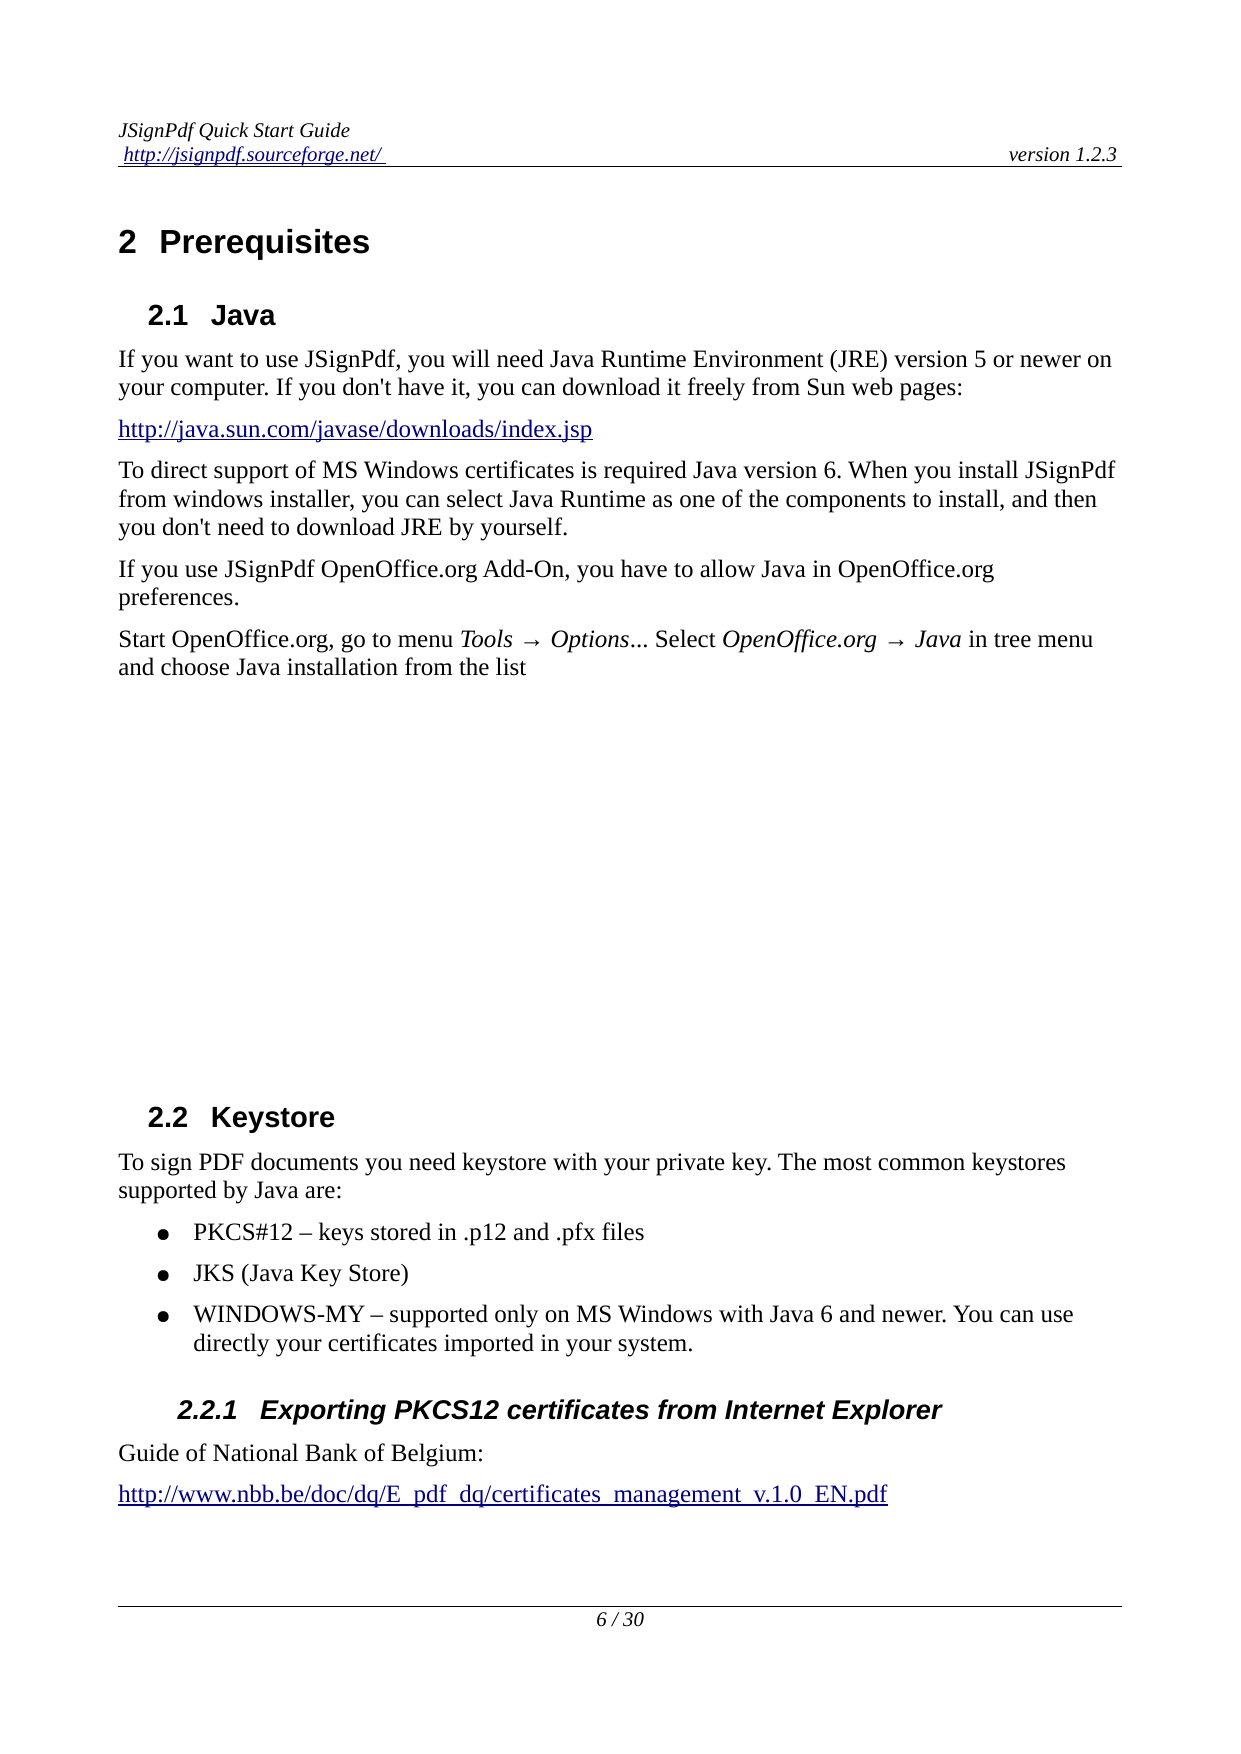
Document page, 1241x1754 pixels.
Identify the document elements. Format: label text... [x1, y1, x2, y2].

subtitle Keystore [148, 719, 1116, 1134]
text If you use JSignPdf OpenOffice.org Add-On, you have to allow Java in OpenOffice.org preferences. [118, 554, 1122, 611]
text To sign PDF documents you need keystore with your private key. The most common keystores supported by Java are: [118, 1147, 1122, 1204]
list JKS (Java Key Store) [156, 1258, 1122, 1287]
text If you want to use JSignPdf, you will need Java Runtime Environment (JRE) version 5 or newer on your computer. If you don't have it, you can download it freely from Sun web pages: [118, 344, 1122, 401]
subtitle Exporting PKCS12 certificates from Internet Explorer [177, 1394, 1122, 1425]
text http://www.nbb.be/doc/dq/E_pdf_dq/certificates_management_v.1.0_EN.pdf [118, 1479, 1122, 1508]
subtitle Java [148, 298, 1116, 331]
text Guide of National Bank of Belgium: [118, 1438, 1122, 1467]
text http://java.sun.com/javase/downloads/index.jsp [118, 414, 1122, 442]
text To direct support of MS Windows certificates is required Java version 6. When you install JSignPdf from windows installer, you can select Java Runtime as one of the components to install, and then you don't need to download JRE by yourself. [118, 455, 1122, 541]
list WINDOWS-MY – supported only on MS Windows with Java 6 and newer. You can use directly your certificates imported in your system. [156, 1299, 1122, 1357]
list PKCS#12 – keys stored in .p12 and .pfx files [156, 1217, 1122, 1245]
subtitle Prerequisites [118, 222, 1122, 260]
text Start OpenOffice.org, go to menu Tools → Options... Select OpenOffice.org → Java in tree menu and choose Java installation from the list [118, 624, 1122, 681]
